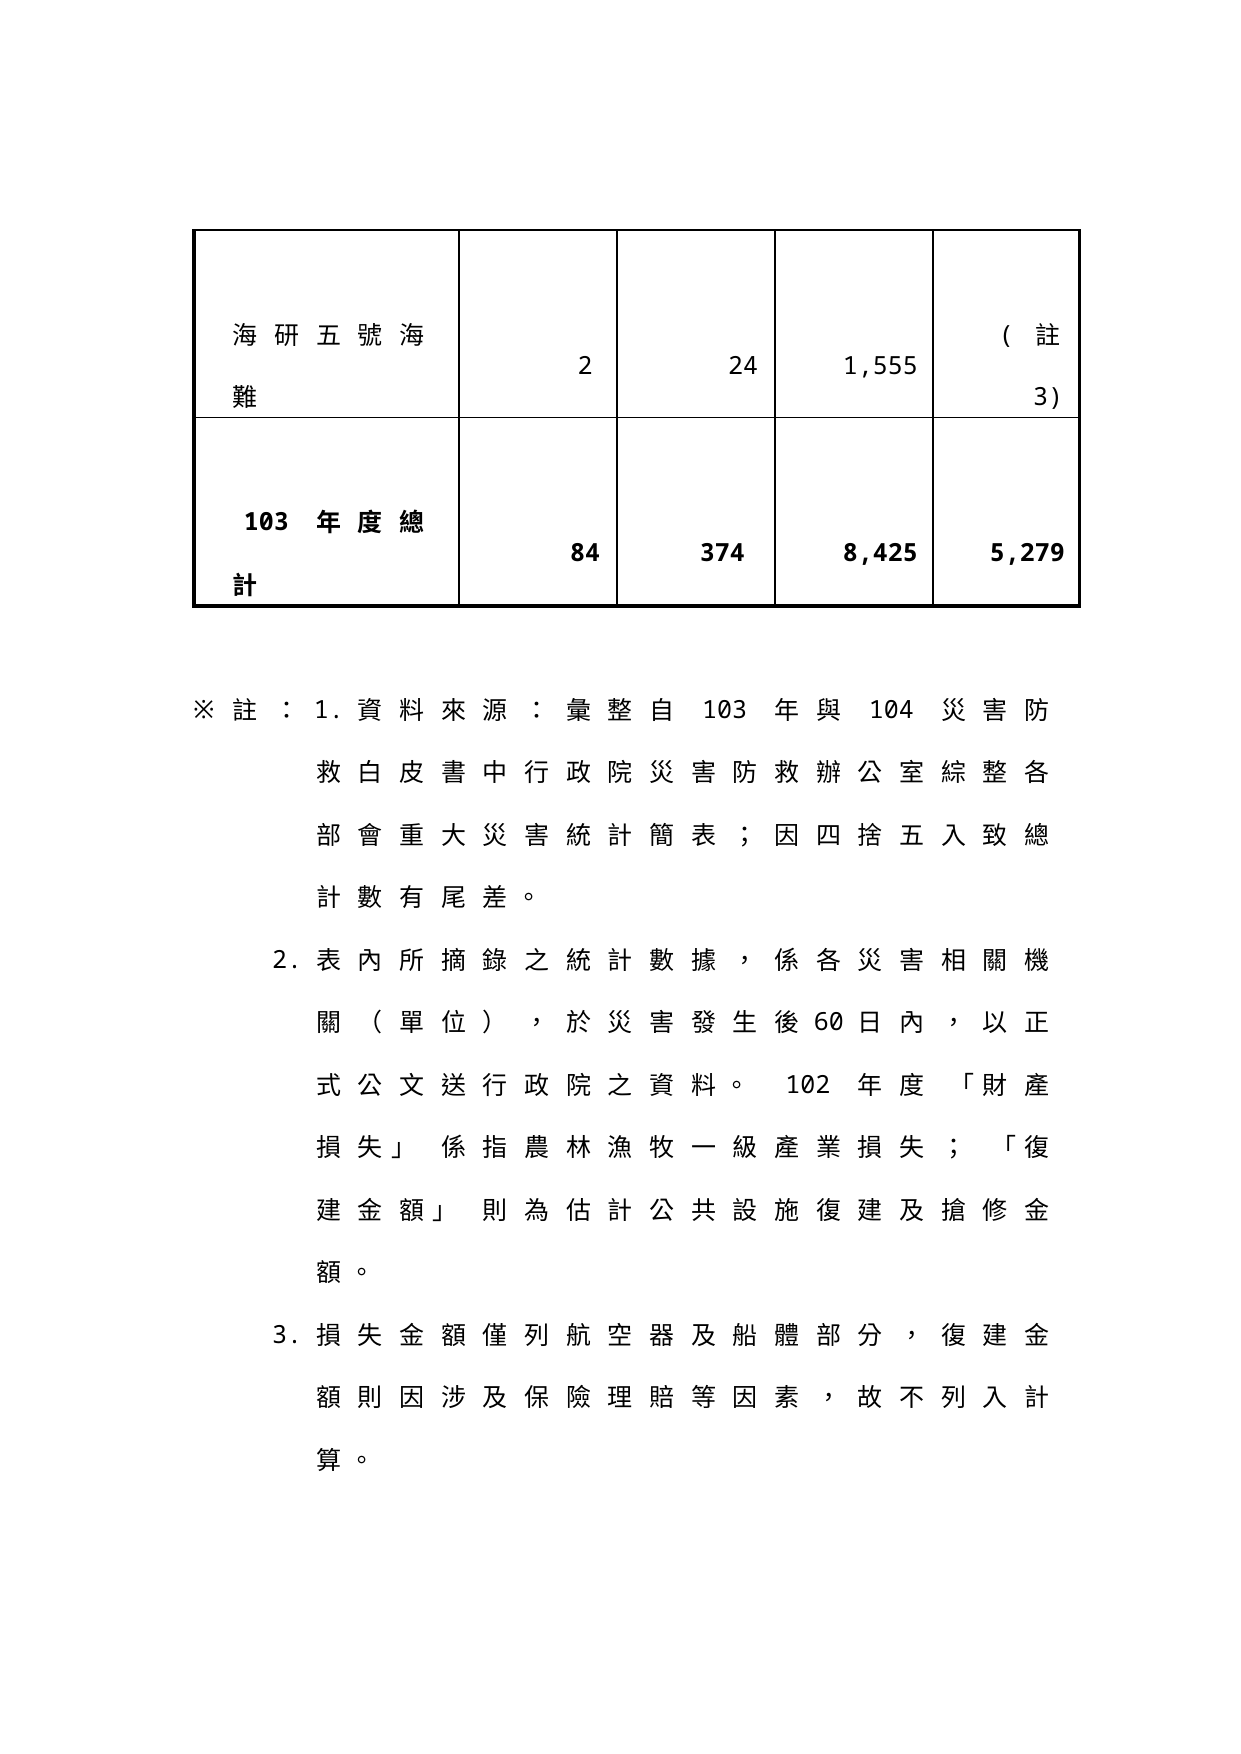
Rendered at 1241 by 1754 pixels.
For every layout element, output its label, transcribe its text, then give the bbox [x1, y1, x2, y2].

table_cell (註3) [934, 231, 1078, 417]
table_cell 24 [618, 231, 774, 417]
table_cell 84 [460, 418, 616, 604]
text ※註：1.資料來源：彙整自103年與104災害防救白皮書中行政院災害防救辦公室綜整各部會重大災害統計簡表；因四捨五入致總計數有尾差。 [180, 667, 1058, 917]
table_cell 103年度總計 [196, 418, 458, 604]
table_cell 海研五號海難 [196, 231, 458, 417]
table_cell 374 [618, 418, 774, 604]
table_cell 5,279 [934, 418, 1078, 604]
text 3.損失金額僅列航空器及船體部分，復建金額則因涉及保險理賠等因素，故不列入計算。 [247, 1292, 1058, 1479]
text 2.表內所摘錄之統計數據，係各災害相關機關（單位），於災害發生後60日內，以正式公文送行政院之資料。102年度「財產損失」係指農林漁牧一級產業損失；「復建金額」則為估計公共設施復建及搶修金額。 [247, 917, 1058, 1292]
table_cell 8,425 [776, 418, 932, 604]
table_cell 2 [460, 231, 616, 417]
table_cell 1,555 [776, 231, 932, 417]
